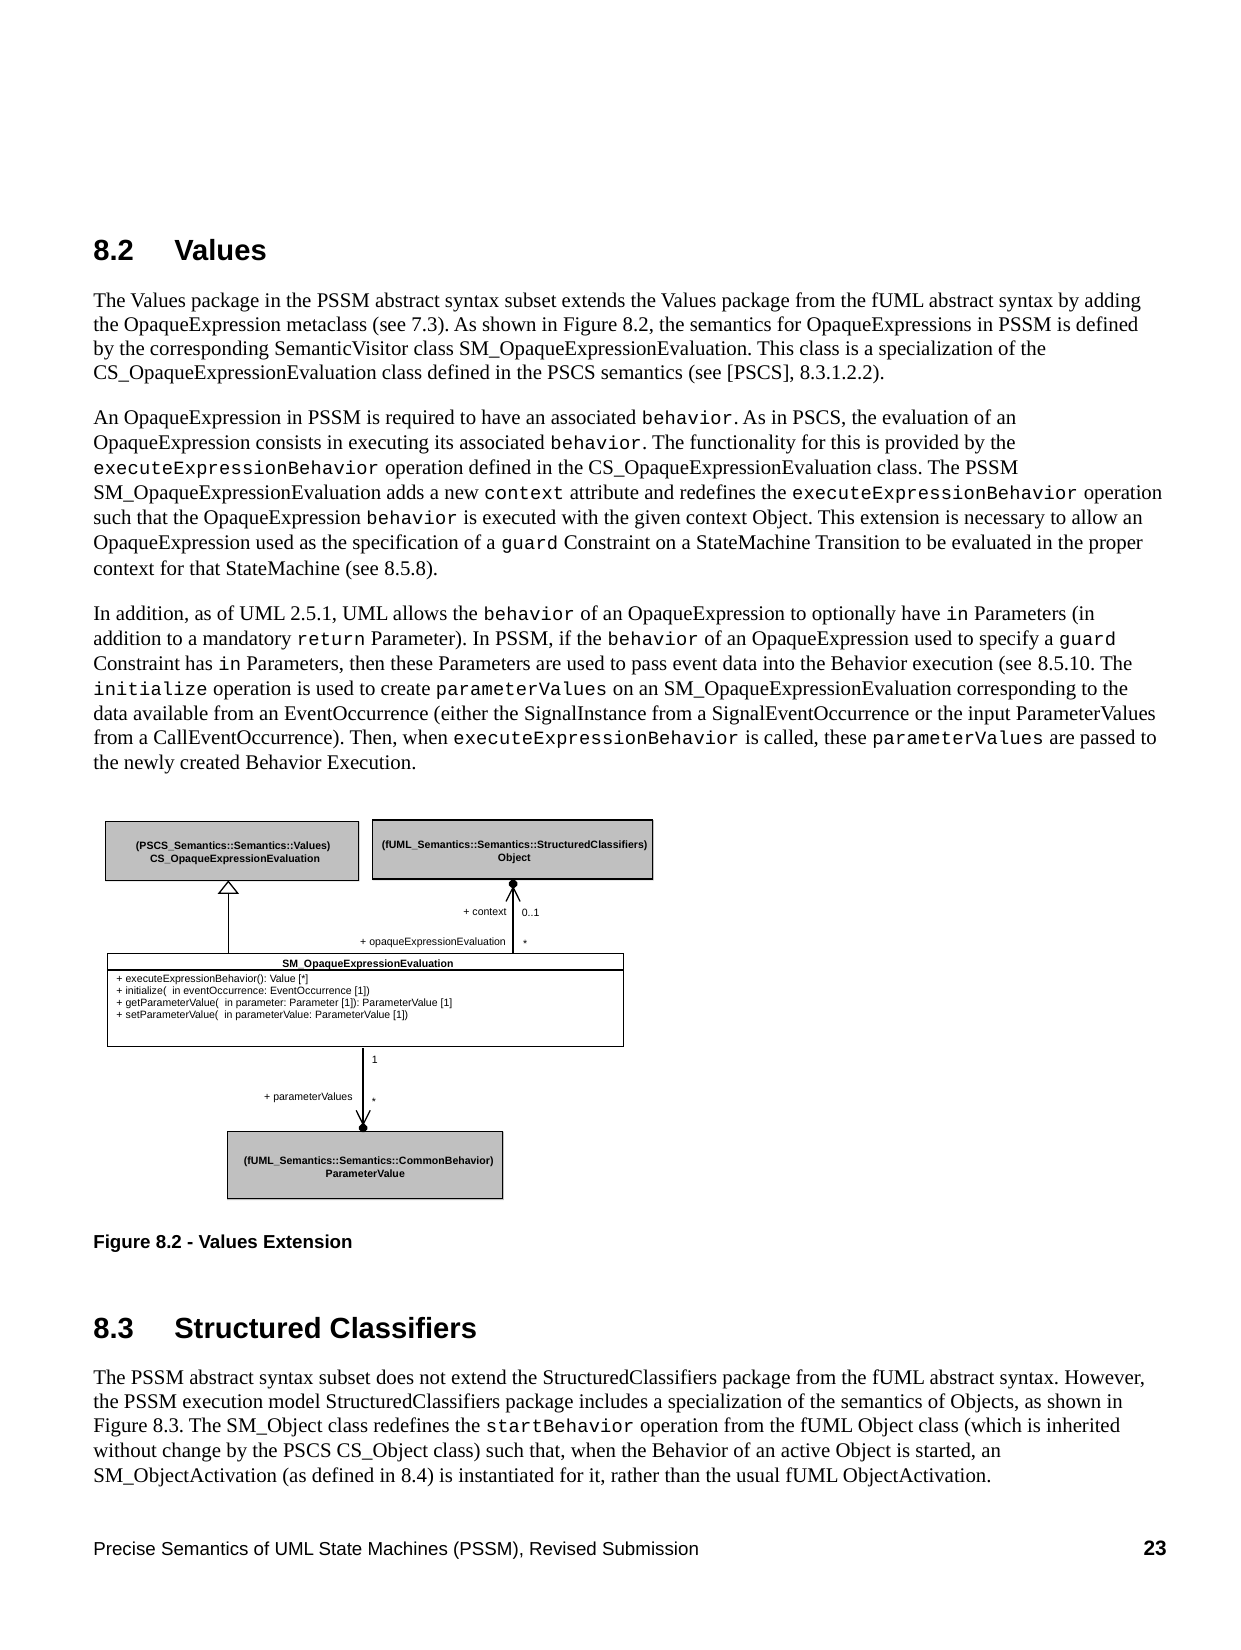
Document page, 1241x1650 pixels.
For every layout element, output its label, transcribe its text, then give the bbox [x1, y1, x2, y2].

text Figure 8.2 - Values Extension [93, 808, 699, 1252]
text An OpaqueExpression in PSSM is required to have an associated behavior. As in PSCS, the evaluation of an OpaqueExpression consists in executing its associated behavior. The functionality for this is provided by the executeExpressionBehavior operation defined in the CS_OpaqueExpressionEvaluation class. The PSSM SM_OpaqueExpressionEvaluation adds a new context attribute and redefines the executeExpressionBehavior operation such that the OpaqueExpression behavior is executed with the given context Object. This extension is necessary to allow an OpaqueExpression used as the specification of a guard Constraint on a StateMachine Transition to be evaluated in the proper context for that StateMachine (see 8.5.8). [93, 405, 1164, 579]
text The Values package in the PSSM abstract syntax subset extends the Values package from the fUML abstract syntax by adding the OpaqueExpression metaclass (see 7.3). As shown in Figure 8.2, the semantics for OpaqueExpressions in PSSM is defined by the corresponding SemanticVisitor class SM_OpaqueExpressionEvaluation. This class is a specialization of the CS_OpaqueExpressionEvaluation class defined in the PSCS semantics (see [PSCS], 8.3.1.2.2). [93, 287, 1164, 384]
text In addition, as of UML 2.5.1, UML allows the behavior of an OpaqueExpression to optionally have in Parameters (in addition to a mandatory return Parameter). In PSSM, if the behavior of an OpaqueExpression used to specify a guard Constraint has in Parameters, then these Parameters are used to pass event data into the Behavior execution (see 8.5.10. The initialize operation is used to create parameterValues on an SM_OpaqueExpressionEvaluation corresponding to the data available from an EventOccurrence (either the SignalInstance from a SignalEventOccurrence or the input ParameterValues from a CallEventOccurrence). Then, when executeExpressionBehavior is called, these parameterValues are passed to the newly created Behavior Execution. [93, 601, 1164, 774]
subtitle Structured Classifiers [93, 1309, 1164, 1344]
subtitle Values [93, 231, 1164, 266]
text The PSSM abstract syntax subset does not extend the StructuredClassifiers package from the fUML abstract syntax. However, the PSSM execution model StructuredClassifiers package includes a specialization of the semantics of Objects, as shown in Figure 8.3. The SM_Object class redefines the startBehavior operation from the fUML Object class (which is inherited without change by the PSCS CS_Object class) such that, when the Behavior of an active Object is started, an SM_ObjectActivation (as defined in 8.4) is instantiated for it, rather than the usual fUML ObjectActivation. [93, 1365, 1164, 1487]
